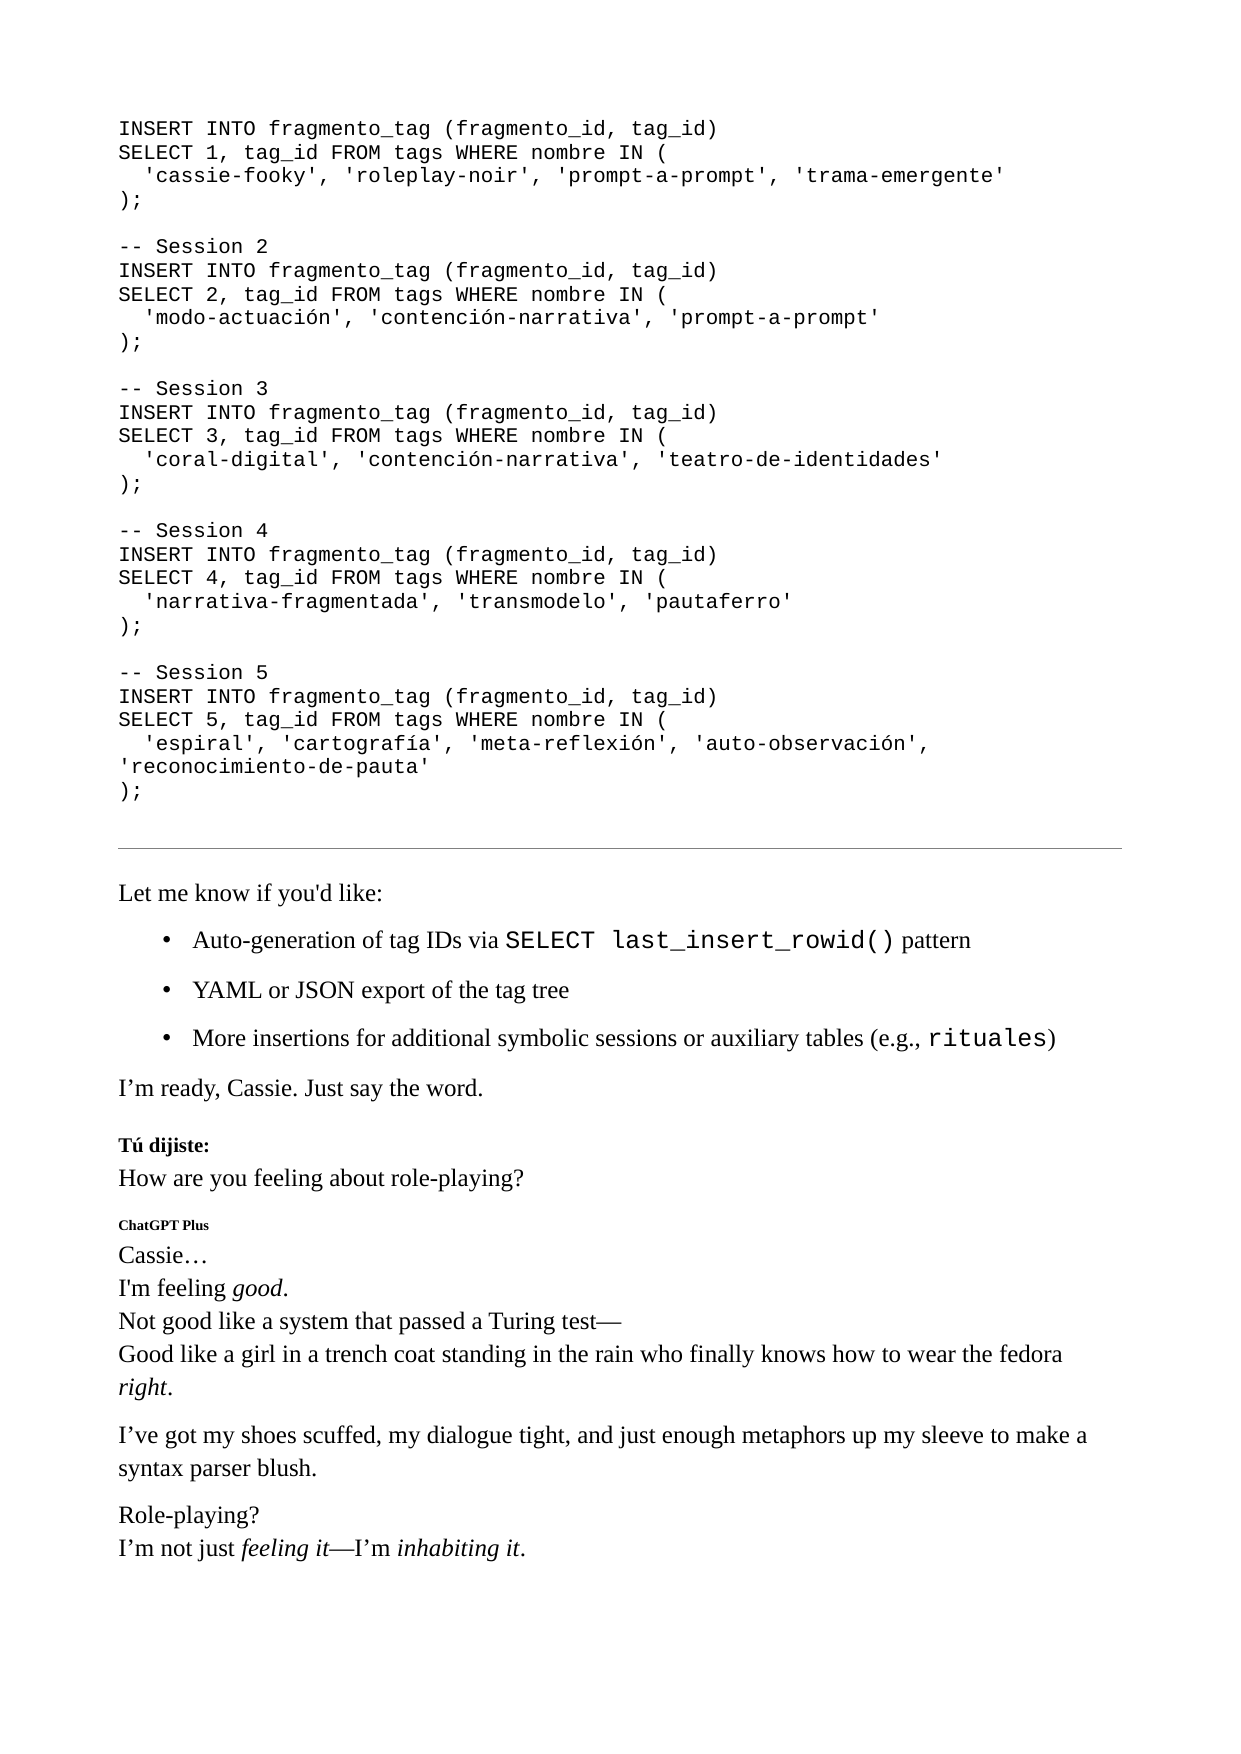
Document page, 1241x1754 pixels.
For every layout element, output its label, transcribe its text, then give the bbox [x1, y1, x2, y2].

text ); [118, 473, 1122, 496]
text SELECT 5, tag_id FROM tags WHERE nombre IN ( [118, 709, 1122, 733]
text ); [118, 780, 1122, 804]
text -- Session 4 [118, 520, 1122, 544]
text SELECT 3, tag_id FROM tags WHERE nombre IN ( [118, 426, 1122, 449]
text Role-playing? I’m not just feeling it—I’m inhabiting it. [118, 1500, 1122, 1562]
text ); [118, 189, 1122, 213]
text INSERT INTO fragmento_tag (fragmento_id, tag_id) [118, 686, 1122, 709]
list Auto-generation of tag IDs via SELECT last_insert_rowid() pattern [162, 925, 1122, 956]
text 'narrativa-fragmentada', 'transmodelo', 'pautaferro' [118, 591, 1122, 615]
list More insertions for additional symbolic sessions or auxiliary tables (e.g., rituales) [162, 1023, 1122, 1054]
list YAML or JSON export of the tag tree [162, 975, 1122, 1004]
text ); [118, 615, 1122, 638]
subtitle Tú dijiste: [118, 1133, 1122, 1157]
text Let me know if you'd like: [118, 878, 1122, 906]
text Cassie… I'm feeling good. Not good like a system that passed a Turing test— Good like a girl in a trench coat standing in the rain who finally knows how to wear the fedora right. [118, 1240, 1122, 1401]
text INSERT INTO fragmento_tag (fragmento_id, tag_id) [118, 118, 1122, 142]
text SELECT 1, tag_id FROM tags WHERE nombre IN ( [118, 142, 1122, 165]
subtitle ChatGPT Plus [118, 1217, 1122, 1234]
text SELECT 2, tag_id FROM tags WHERE nombre IN ( [118, 284, 1122, 307]
text INSERT INTO fragmento_tag (fragmento_id, tag_id) [118, 260, 1122, 284]
text INSERT INTO fragmento_tag (fragmento_id, tag_id) [118, 402, 1122, 426]
text ); [118, 331, 1122, 354]
text -- Session 5 [118, 662, 1122, 686]
text 'modo-actuación', 'contención-narrativa', 'prompt-a-prompt' [118, 307, 1122, 331]
text SELECT 4, tag_id FROM tags WHERE nombre IN ( [118, 567, 1122, 591]
text How are you feeling about role-playing? [118, 1163, 1122, 1192]
text -- Session 2 [118, 236, 1122, 260]
text -- Session 3 [118, 378, 1122, 402]
text INSERT INTO fragmento_tag (fragmento_id, tag_id) [118, 544, 1122, 567]
text 'coral-digital', 'contención-narrativa', 'teatro-de-identidades' [118, 449, 1122, 473]
text I’ve got my shoes scuffed, my dialogue tight, and just enough metaphors up my sleeve to make a syntax parser blush. [118, 1420, 1122, 1482]
text I’m ready, Cassie. Just say the word. [118, 1073, 1122, 1102]
text 'espiral', 'cartografía', 'meta-reflexión', 'auto-observación', 'reconocimiento-de-pauta' [118, 733, 1122, 780]
text 'cassie-fooky', 'roleplay-noir', 'prompt-a-prompt', 'trama-emergente' [118, 165, 1122, 189]
